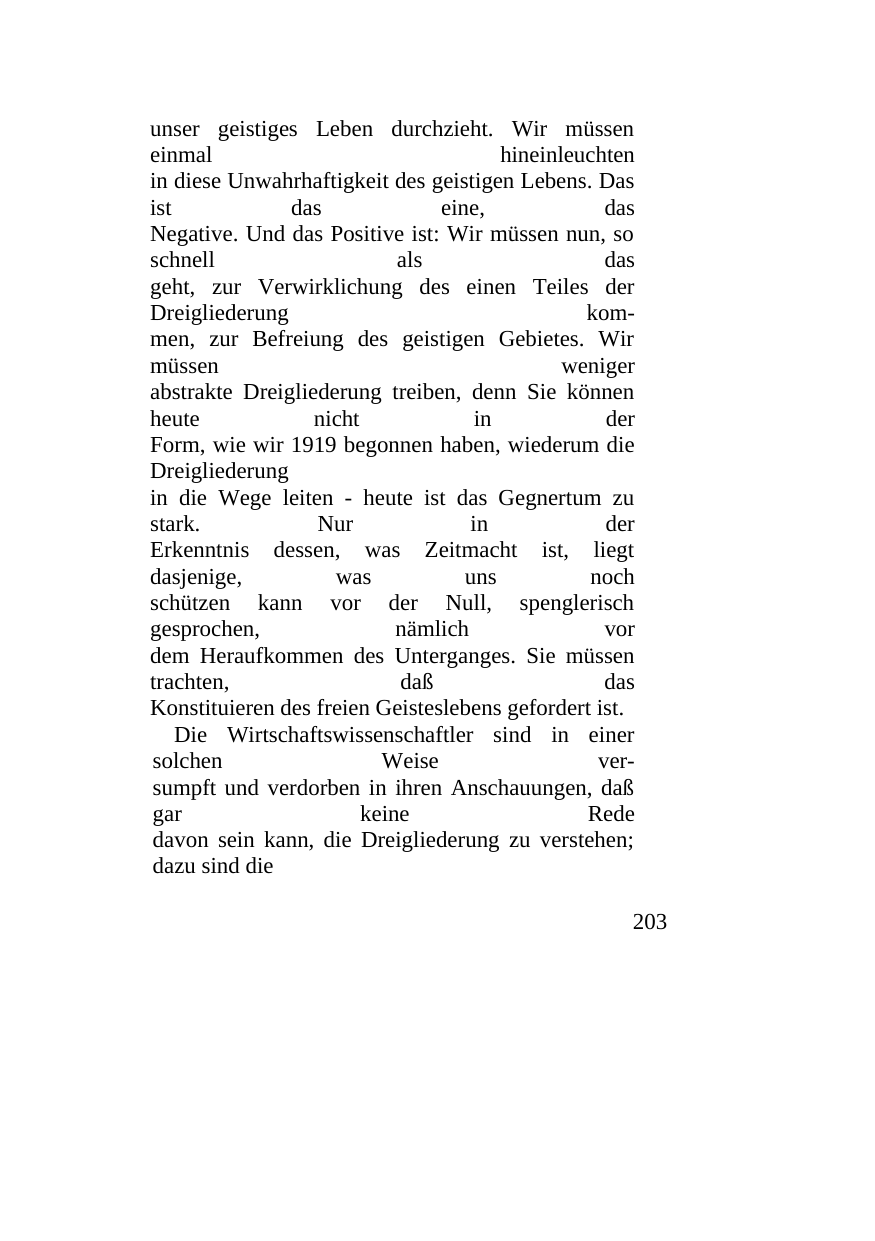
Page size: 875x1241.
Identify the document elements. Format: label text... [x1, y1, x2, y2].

text Die Wirtschaftswissenschaftler sind in einer solchen Weise ver- sumpft und verdorben in ihren Anschauungen, daß gar keine Rede davon sein kann, die Dreigliederung zu verstehen; dazu sind die [152, 721, 635, 879]
text 203 [633, 908, 736, 934]
text unser geistiges Leben durchzieht. Wir müssen einmal hineinleuchten in diese Unwahrhaftigkeit des geistigen Lebens. Das ist das eine, das Negative. Und das Positive ist: Wir müssen nun, so schnell als das geht, zur Verwirklichung des einen Teiles der Dreigliederung kom- men, zur Befreiung des geistigen Gebietes. Wir müssen weniger abstrakte Dreigliederung treiben, denn Sie können heute nicht in der Form, wie wir 1919 begonnen haben, wiederum die Dreigliederung in die Wege leiten - heute ist das Gegnertum zu stark. Nur in der Erkenntnis dessen, was Zeitmacht ist, liegt dasjenige, was uns noch schützen kann vor der Null, spenglerisch gesprochen, nämlich vor dem Heraufkommen des Unterganges. Sie müssen trachten, daß das Konstituieren des freien Geisteslebens gefordert ist. [150, 115, 635, 721]
